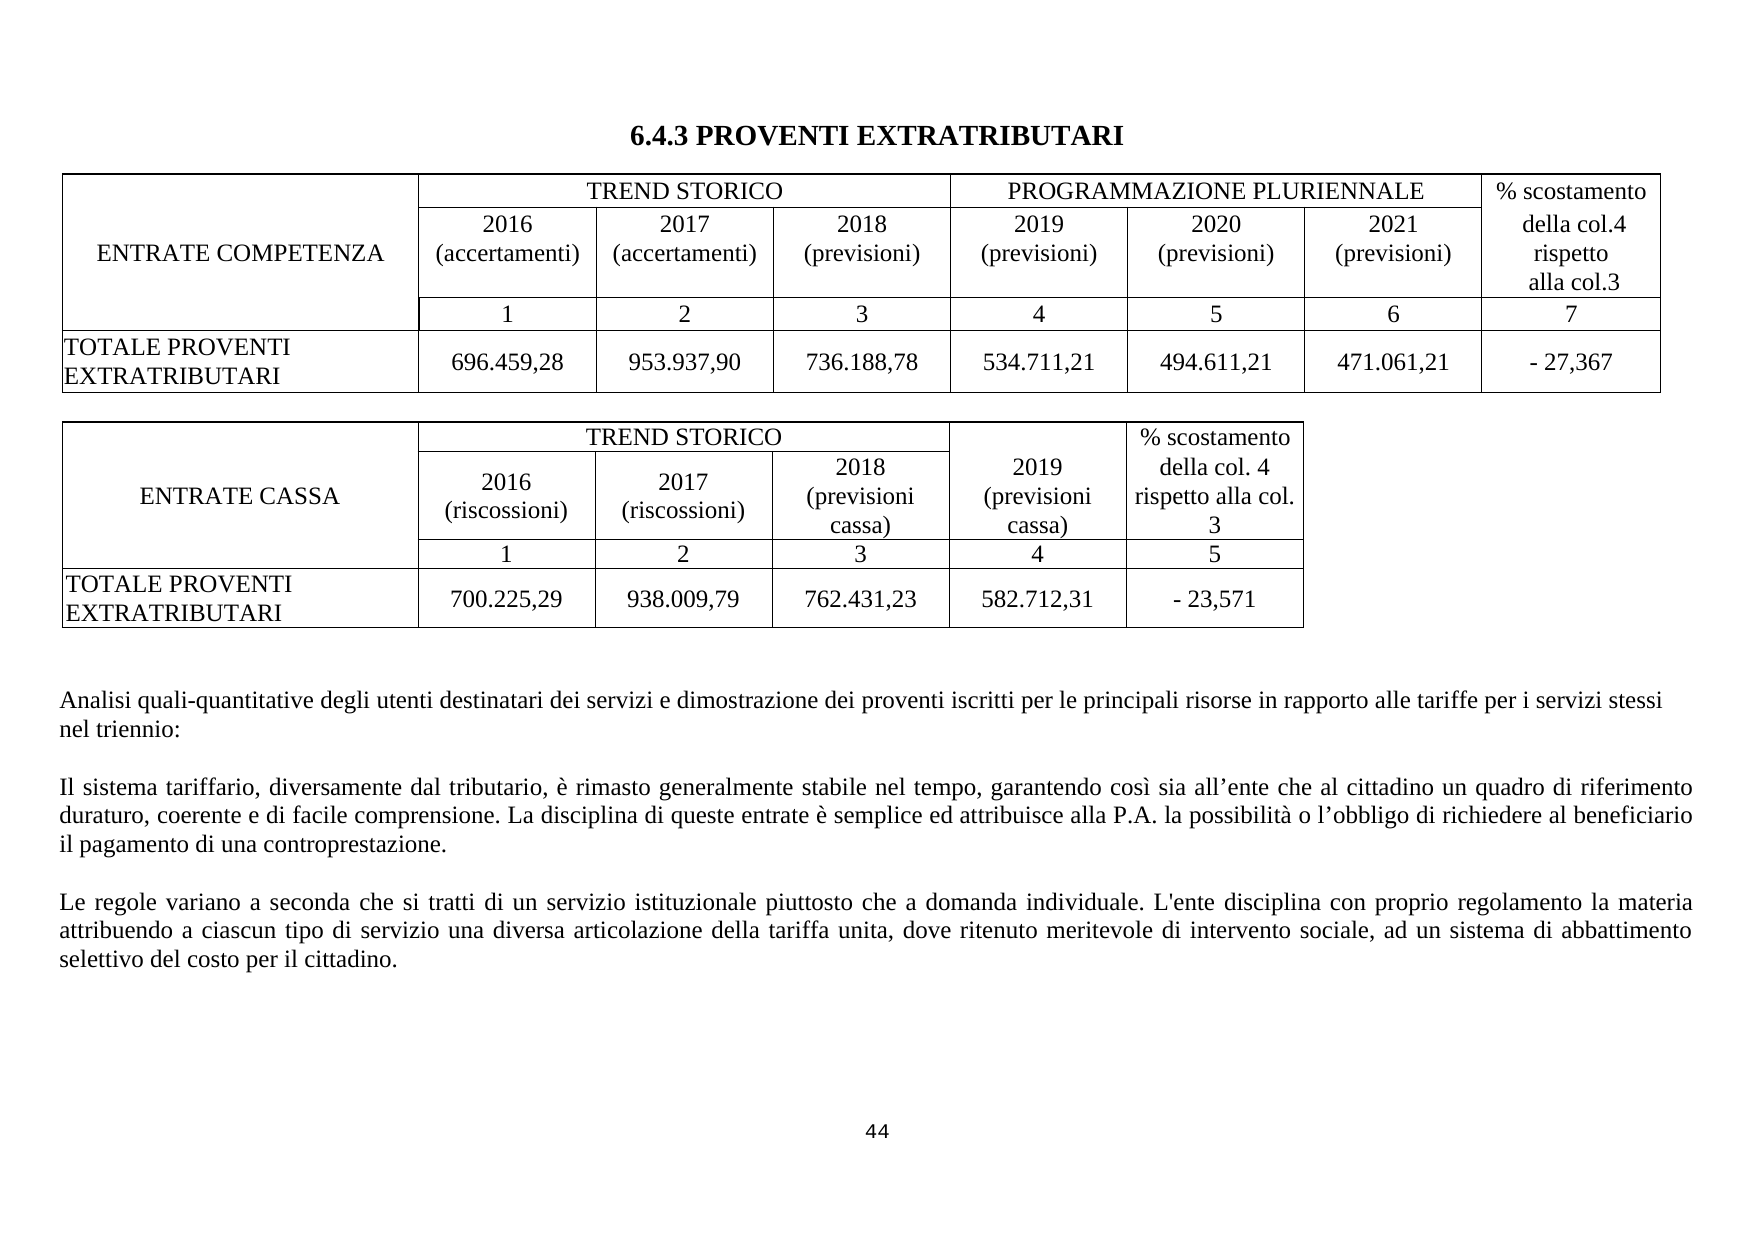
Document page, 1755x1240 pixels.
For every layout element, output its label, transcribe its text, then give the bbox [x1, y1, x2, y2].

table_cell 3 [774, 298, 950, 330]
table_cell 582.712,31 [950, 569, 1126, 627]
table_cell 2016 (riscossioni) [419, 452, 595, 538]
table_cell % scostamento [1482, 175, 1660, 207]
table_cell 736.188,78 [774, 331, 950, 392]
table_header [62, 152, 1660, 173]
table_cell [63, 175, 418, 207]
table_cell [63, 539, 418, 568]
table_cell TOTALE PROVENTI EXTRATRIBUTARI [63, 569, 418, 627]
table_cell 2016 (accertamenti) [419, 208, 596, 297]
table_cell ENTRATE COMPETENZA [63, 207, 418, 297]
table_cell 2021 (previsioni) [1305, 208, 1481, 297]
table_cell 4 [950, 540, 1126, 568]
table_cell 494.611,21 [1128, 331, 1304, 392]
table_cell 7 [1482, 298, 1660, 330]
table_cell - 23,571 [1127, 569, 1303, 627]
text Le regole variano a seconda che si tratti di un servizio istituzionale piuttosto che a domanda individuale. L'ente disciplina con proprio regolamento la materia attribuendo a ciascun tipo di servizio una diversa articolazione della tariffa unita, dove ritenuto meritevole di intervento sociale, ad un sistema di abbattimento selettivo del costo per il cittadino. [59, 887, 1695, 973]
table_header [950, 423, 1126, 451]
table_cell 4 [951, 298, 1127, 330]
table_cell 2019 (previsioni) [951, 208, 1127, 297]
table_cell 938.009,79 [596, 569, 772, 627]
table_header TREND STORICO [419, 423, 949, 451]
table_cell [63, 297, 418, 330]
table_cell della col.4 rispetto alla col.3 [1482, 207, 1660, 297]
table_cell 534.711,21 [951, 331, 1127, 392]
table_cell 953.937,90 [597, 331, 773, 392]
table_cell 3 [773, 540, 949, 568]
text Analisi quali-quantitative degli utenti destinatari dei servizi e dimostrazione dei proventi iscritti per le principali risorse in rapporto alle tariffe per i servizi stessi nel triennio: [59, 685, 1695, 743]
table_cell ENTRATE CASSA [63, 451, 418, 538]
table_cell 700.225,29 [419, 569, 595, 627]
table_cell 5 [1128, 298, 1304, 330]
table_cell 2020 (previsioni) [1128, 208, 1304, 297]
table_cell della col. 4 rispetto alla col. 3 [1127, 451, 1303, 538]
table_cell 5 [1127, 540, 1303, 568]
text Il sistema tariffario, diversamente dal tributario, è rimasto generalmente stabile nel tempo, garantendo così sia all’ente che al cittadino un quadro di riferimento duraturo, coerente e di facile comprensione. La disciplina di queste entrate è semplice ed attribuisce alla P.A. la possibilità o l’obbligo di richiedere al beneficiario il pagamento di una controprestazione. [59, 772, 1695, 858]
table_cell 2017 (accertamenti) [597, 208, 773, 297]
text 6.4.3 PROVENTI EXTRATRIBUTARI [59, 118, 1695, 152]
table_cell 471.061,21 [1305, 331, 1481, 392]
table_cell 6 [1305, 298, 1481, 330]
table_cell 2 [597, 298, 773, 330]
table_cell 2018 (previsioni cassa) [773, 452, 949, 538]
table_header [63, 423, 418, 451]
table_cell 1 [420, 298, 596, 330]
table_cell 2018 (previsioni) [774, 208, 950, 297]
table_cell TOTALE PROVENTI EXTRATRIBUTARI [63, 331, 418, 392]
table_cell 2017 (riscossioni) [596, 452, 772, 538]
table_cell 762.431,23 [773, 569, 949, 627]
table_cell 2019 (previsioni cassa) [950, 451, 1126, 538]
table_cell PROGRAMMAZIONE PLURIENNALE [951, 175, 1481, 207]
table_cell - 27,367 [1482, 331, 1660, 392]
table_cell 696.459,28 [419, 331, 596, 392]
table_cell 1 [419, 540, 595, 568]
table_header % scostamento [1127, 423, 1303, 451]
table_cell TREND STORICO [419, 175, 950, 207]
table_cell 2 [596, 540, 772, 568]
